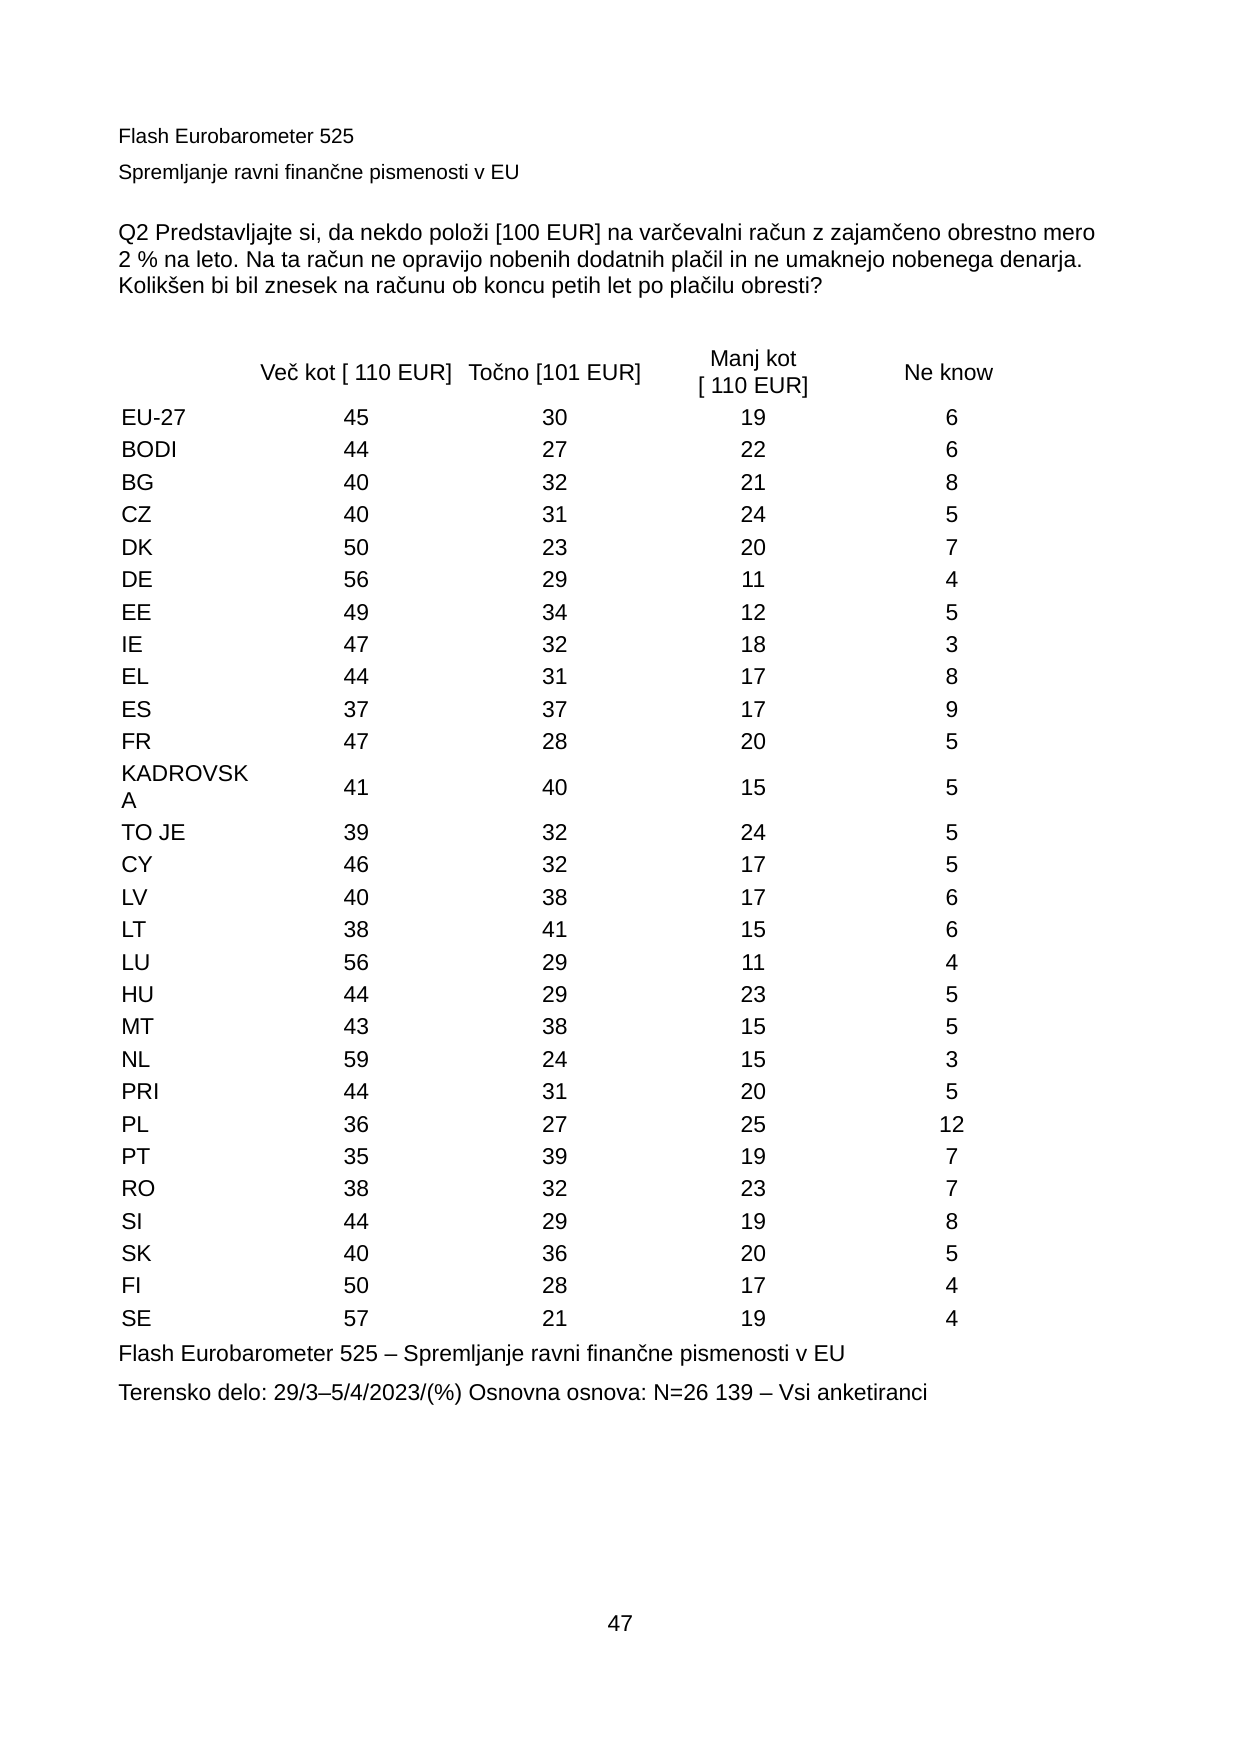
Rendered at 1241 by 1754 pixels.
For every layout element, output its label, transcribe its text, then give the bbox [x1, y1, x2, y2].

table_cell 27 [455, 434, 654, 466]
table_cell 5 [853, 1075, 1051, 1107]
table_cell 24 [455, 1043, 654, 1075]
table_cell 20 [654, 1075, 852, 1107]
table_cell FI [118, 1270, 257, 1302]
table_cell 35 [257, 1140, 455, 1172]
table_cell 40 [257, 466, 455, 498]
table_cell 17 [654, 848, 852, 881]
table_cell ES [118, 693, 257, 725]
table_cell MT [118, 1010, 257, 1043]
table_cell IE [118, 628, 257, 660]
table_cell DK [118, 531, 257, 563]
table_cell 24 [654, 498, 852, 531]
table_cell 5 [853, 725, 1051, 757]
table_cell 32 [455, 1172, 654, 1205]
table_cell 44 [257, 660, 455, 693]
table_cell 40 [455, 758, 654, 816]
table_cell 47 [257, 725, 455, 757]
text Flash Eurobarometer 525 – Spremljanje ravni finančne pismenosti v EU [118, 1340, 1122, 1367]
table_cell 4 [853, 563, 1051, 595]
table_cell 5 [853, 758, 1051, 816]
table_cell 29 [455, 563, 654, 595]
table_cell 5 [853, 978, 1051, 1010]
table_cell 43 [257, 1010, 455, 1043]
table_cell 5 [853, 498, 1051, 531]
table_cell 50 [257, 531, 455, 563]
table_cell PRI [118, 1075, 257, 1107]
table_cell 6 [853, 401, 1051, 433]
table_cell 31 [455, 498, 654, 531]
table_cell EE [118, 595, 257, 628]
table_cell EL [118, 660, 257, 693]
text Q2 Predstavljajte si, da nekdo položi [100 EUR] na varčevalni račun z zajamčeno obrestno mero 2 % na leto. Na ta račun ne opravijo nobenih dodatnih plačil in ne umaknejo nobenega denarja. Kolikšen bi bil znesek na računu ob koncu petih let po plačilu obresti? [118, 219, 1122, 298]
table_cell 29 [455, 946, 654, 978]
table_cell 7 [853, 1172, 1051, 1205]
table_cell 9 [853, 693, 1051, 725]
table_cell 20 [654, 531, 852, 563]
table_cell 44 [257, 1205, 455, 1237]
table_cell BODI [118, 434, 257, 466]
table_cell 15 [654, 758, 852, 816]
table_cell 11 [654, 563, 852, 595]
table_cell 23 [654, 1172, 852, 1205]
table_cell 32 [455, 628, 654, 660]
table_cell 15 [654, 913, 852, 946]
table_cell 31 [455, 660, 654, 693]
table_cell 12 [654, 595, 852, 628]
table_cell 21 [455, 1302, 654, 1334]
table_cell 8 [853, 1205, 1051, 1237]
table_cell 6 [853, 434, 1051, 466]
table_cell FR [118, 725, 257, 757]
table_cell 39 [455, 1140, 654, 1172]
table_cell 38 [455, 881, 654, 913]
table_cell 5 [853, 848, 1051, 881]
table_cell 25 [654, 1108, 852, 1140]
table_cell 8 [853, 466, 1051, 498]
table_cell 17 [654, 693, 852, 725]
table_header Manj kot [ 110 EUR] [654, 343, 852, 401]
table_cell 7 [853, 531, 1051, 563]
table_cell 6 [853, 881, 1051, 913]
table_cell 19 [654, 1205, 852, 1237]
table_cell TO JE [118, 816, 257, 848]
table_cell PL [118, 1108, 257, 1140]
table_cell 5 [853, 1010, 1051, 1043]
table_cell 40 [257, 498, 455, 531]
table_cell 11 [654, 946, 852, 978]
table_cell 7 [853, 1140, 1051, 1172]
table_cell BG [118, 466, 257, 498]
table_cell 3 [853, 628, 1051, 660]
table_cell 4 [853, 1302, 1051, 1334]
table_cell 4 [853, 946, 1051, 978]
table_cell 49 [257, 595, 455, 628]
table_cell 21 [654, 466, 852, 498]
table_cell 12 [853, 1108, 1051, 1140]
table_cell 44 [257, 434, 455, 466]
table_cell 31 [455, 1075, 654, 1107]
table_cell 5 [853, 816, 1051, 848]
table_cell 3 [853, 1043, 1051, 1075]
table_cell 17 [654, 881, 852, 913]
table_cell CZ [118, 498, 257, 531]
table_cell 50 [257, 1270, 455, 1302]
table_cell 17 [654, 660, 852, 693]
table_cell 30 [455, 401, 654, 433]
table_cell 20 [654, 1237, 852, 1269]
table_cell 15 [654, 1010, 852, 1043]
table_header [118, 343, 257, 401]
table_cell 37 [257, 693, 455, 725]
table_cell SK [118, 1237, 257, 1269]
table_cell 36 [455, 1237, 654, 1269]
table_cell 23 [654, 978, 852, 1010]
table_cell 32 [455, 848, 654, 881]
table_cell 28 [455, 725, 654, 757]
table_cell NL [118, 1043, 257, 1075]
text Terensko delo: 29/3–5/4/2023/(%) Osnovna osnova: N=26 139 – Vsi anketiranci [118, 1378, 1122, 1405]
table_cell KADROVSKA [118, 758, 257, 816]
table_cell 29 [455, 1205, 654, 1237]
table_cell 5 [853, 595, 1051, 628]
table_cell 6 [853, 913, 1051, 946]
table_cell 41 [455, 913, 654, 946]
table_cell CY [118, 848, 257, 881]
table_cell LT [118, 913, 257, 946]
table_header Točno [101 EUR] [455, 343, 654, 401]
table_cell 32 [455, 466, 654, 498]
table_cell 15 [654, 1043, 852, 1075]
table_cell 56 [257, 946, 455, 978]
table_cell 20 [654, 725, 852, 757]
table_cell 44 [257, 978, 455, 1010]
table_cell RO [118, 1172, 257, 1205]
table_cell 19 [654, 1140, 852, 1172]
table_cell 47 [257, 628, 455, 660]
table_cell 57 [257, 1302, 455, 1334]
table_header Več kot [ 110 EUR] [257, 343, 455, 401]
table_cell 56 [257, 563, 455, 595]
table_cell 59 [257, 1043, 455, 1075]
table_cell 38 [257, 1172, 455, 1205]
table_cell EU-27 [118, 401, 257, 433]
table_cell HU [118, 978, 257, 1010]
table_cell 41 [257, 758, 455, 816]
table_cell 8 [853, 660, 1051, 693]
table_cell 5 [853, 1237, 1051, 1269]
table_cell 38 [455, 1010, 654, 1043]
table_cell 4 [853, 1270, 1051, 1302]
table_cell 37 [455, 693, 654, 725]
table_cell LV [118, 881, 257, 913]
table_cell 32 [455, 816, 654, 848]
table_cell 18 [654, 628, 852, 660]
table_cell 27 [455, 1108, 654, 1140]
table_cell SE [118, 1302, 257, 1334]
table_cell 40 [257, 1237, 455, 1269]
table_cell 39 [257, 816, 455, 848]
table_cell 28 [455, 1270, 654, 1302]
table_cell 46 [257, 848, 455, 881]
table_cell 17 [654, 1270, 852, 1302]
table_cell SI [118, 1205, 257, 1237]
table_cell 24 [654, 816, 852, 848]
table_cell 40 [257, 881, 455, 913]
table_cell 38 [257, 913, 455, 946]
table_cell 23 [455, 531, 654, 563]
table_cell 44 [257, 1075, 455, 1107]
table_cell 22 [654, 434, 852, 466]
table_cell 34 [455, 595, 654, 628]
table_cell DE [118, 563, 257, 595]
table_cell 36 [257, 1108, 455, 1140]
table_header Ne know [853, 343, 1051, 401]
table_cell 19 [654, 401, 852, 433]
table_cell PT [118, 1140, 257, 1172]
table_cell 29 [455, 978, 654, 1010]
table_cell LU [118, 946, 257, 978]
table_cell 19 [654, 1302, 852, 1334]
table_cell 45 [257, 401, 455, 433]
